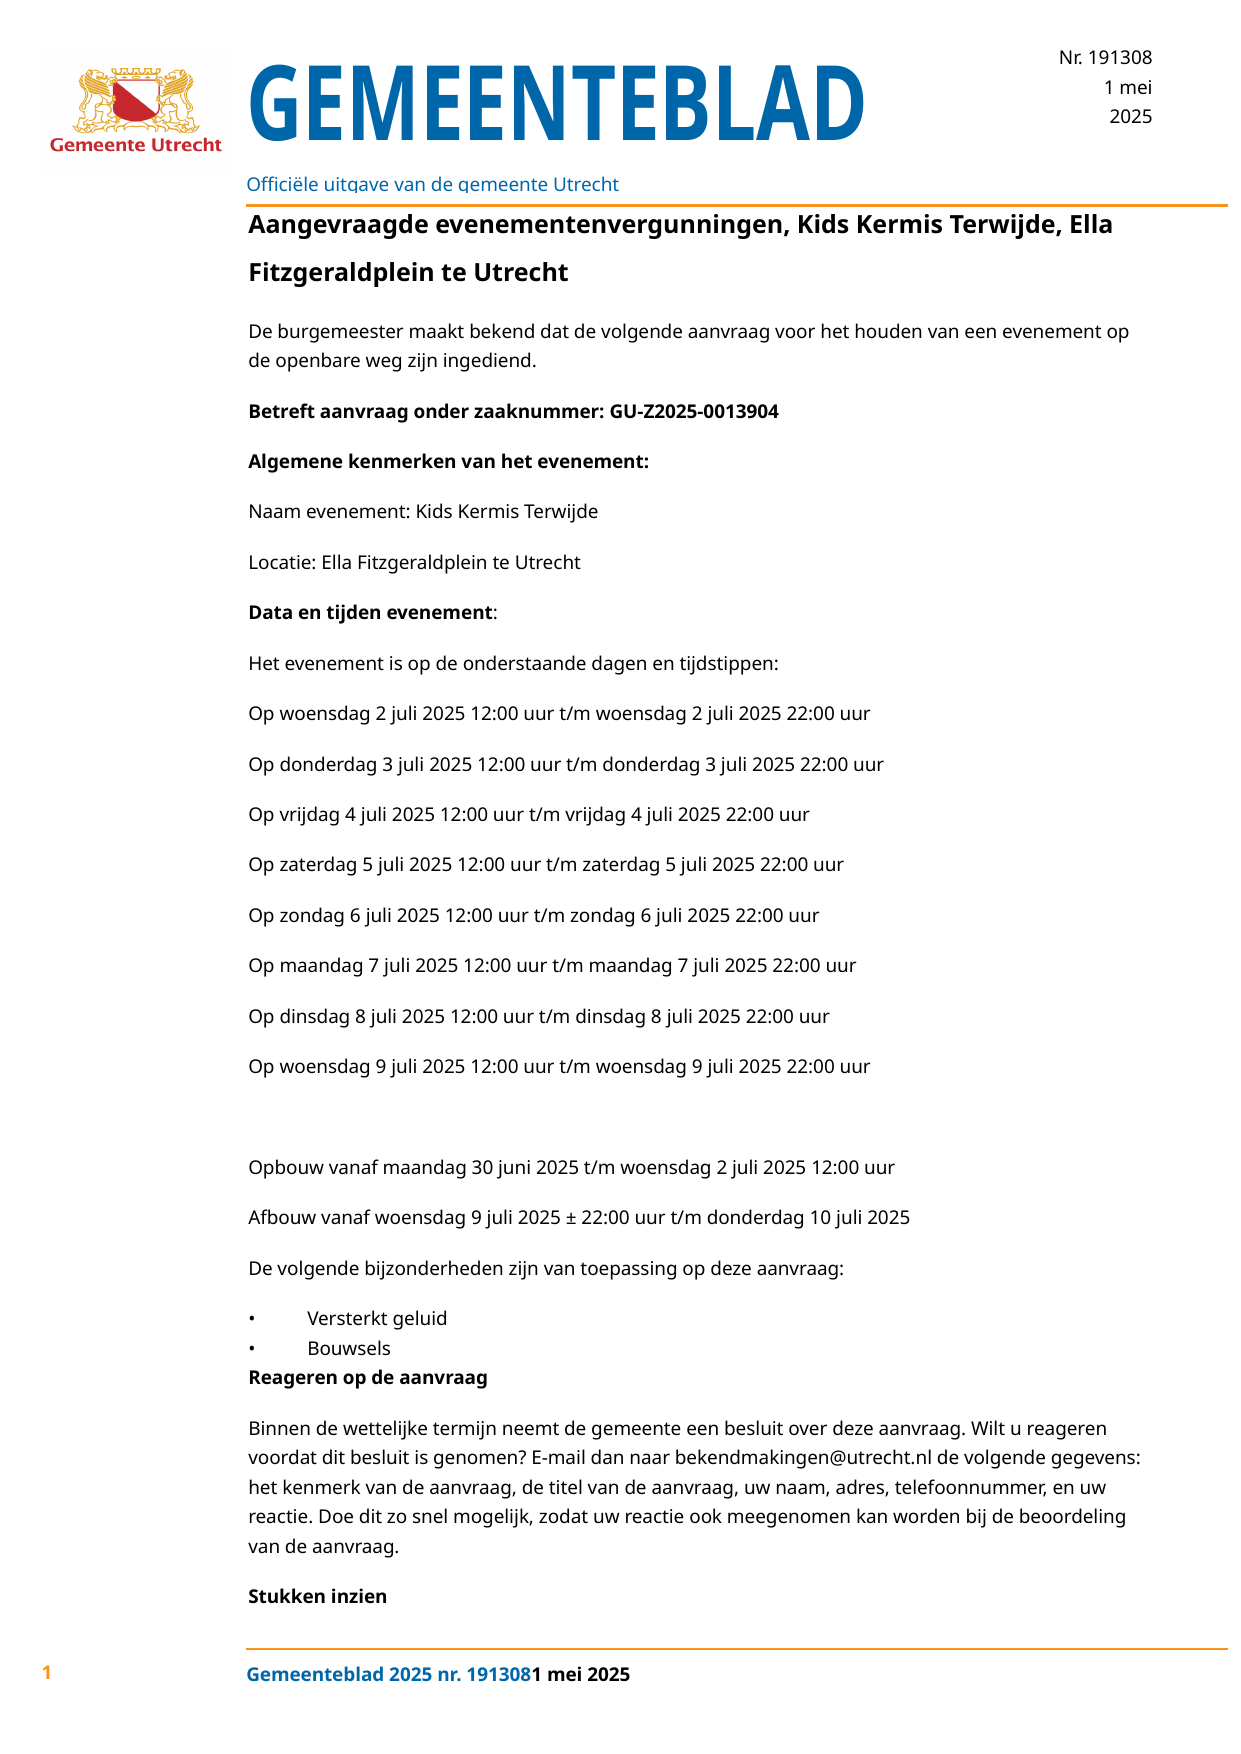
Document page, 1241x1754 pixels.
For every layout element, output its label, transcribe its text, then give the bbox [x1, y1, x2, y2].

text Reageren op de aanvraag [248, 1364, 1152, 1390]
text Locatie: Ella Fitzgeraldplein te Utrecht [248, 549, 1152, 575]
text Aangevraagde evenementenvergunningen, Kids Kermis Terwijde, Ella Fitzgeraldplein te Utrecht [248, 207, 1152, 288]
text Op zondag 6 juli 2025 12:00 uur t/m zondag 6 juli 2025 22:00 uur [248, 902, 1152, 928]
text Op vrijdag 4 juli 2025 12:00 uur t/m vrijdag 4 juli 2025 22:00 uur [248, 801, 1152, 827]
text Afbouw vanaf woensdag 9 juli 2025 ± 22:00 uur t/m donderdag 10 juli 2025 [248, 1204, 1152, 1230]
text Op donderdag 3 juli 2025 12:00 uur t/m donderdag 3 juli 2025 22:00 uur [248, 751, 1152, 777]
text Binnen de wettelijke termijn neemt de gemeente een besluit over deze aanvraag. Wilt u reageren voordat dit besluit is genomen? E-mail dan naar bekendmakingen@utrecht.nl de volgende gegevens: het kenmerk van de aanvraag, de titel van de aanvraag, uw naam, adres, telefoonnummer, en uw reactie. Doe dit zo snel mogelijk, zodat uw reactie ook meegenomen kan worden bij de beoordeling van de aanvraag. [248, 1415, 1152, 1559]
picture [41, 47, 231, 172]
list Versterkt geluid [248, 1305, 1152, 1331]
text Op woensdag 9 juli 2025 12:00 uur t/m woensdag 9 juli 2025 22:00 uur [248, 1053, 1152, 1079]
text Stukken inzien [248, 1584, 1152, 1609]
list Bouwsels [248, 1335, 1152, 1361]
text Op maandag 7 juli 2025 12:00 uur t/m maandag 7 juli 2025 22:00 uur [248, 952, 1152, 978]
text De volgende bijzonderheden zijn van toepassing op deze aanvraag: [248, 1255, 1152, 1281]
text Betreft aanvraag onder zaaknummer: GU-Z2025-0013904 [248, 398, 1152, 424]
text Data en tijden evenement: [248, 599, 1152, 625]
text De burgemeester maakt bekend dat de volgende aanvraag voor het houden van een evenement op de openbare weg zijn ingediend. [248, 318, 1152, 373]
text Opbouw vanaf maandag 30 juni 2025 t/m woensdag 2 juli 2025 12:00 uur [248, 1154, 1152, 1180]
text Op dinsdag 8 juli 2025 12:00 uur t/m dinsdag 8 juli 2025 22:00 uur [248, 1003, 1152, 1029]
text Naam evenement: Kids Kermis Terwijde [248, 499, 1152, 524]
text Op zaterdag 5 juli 2025 12:00 uur t/m zaterdag 5 juli 2025 22:00 uur [248, 852, 1152, 877]
text Op woensdag 2 juli 2025 12:00 uur t/m woensdag 2 juli 2025 22:00 uur [248, 700, 1152, 726]
text Het evenement is op de onderstaande dagen en tijdstippen: [248, 650, 1152, 676]
text Algemene kenmerken van het evenement: [248, 448, 1152, 474]
